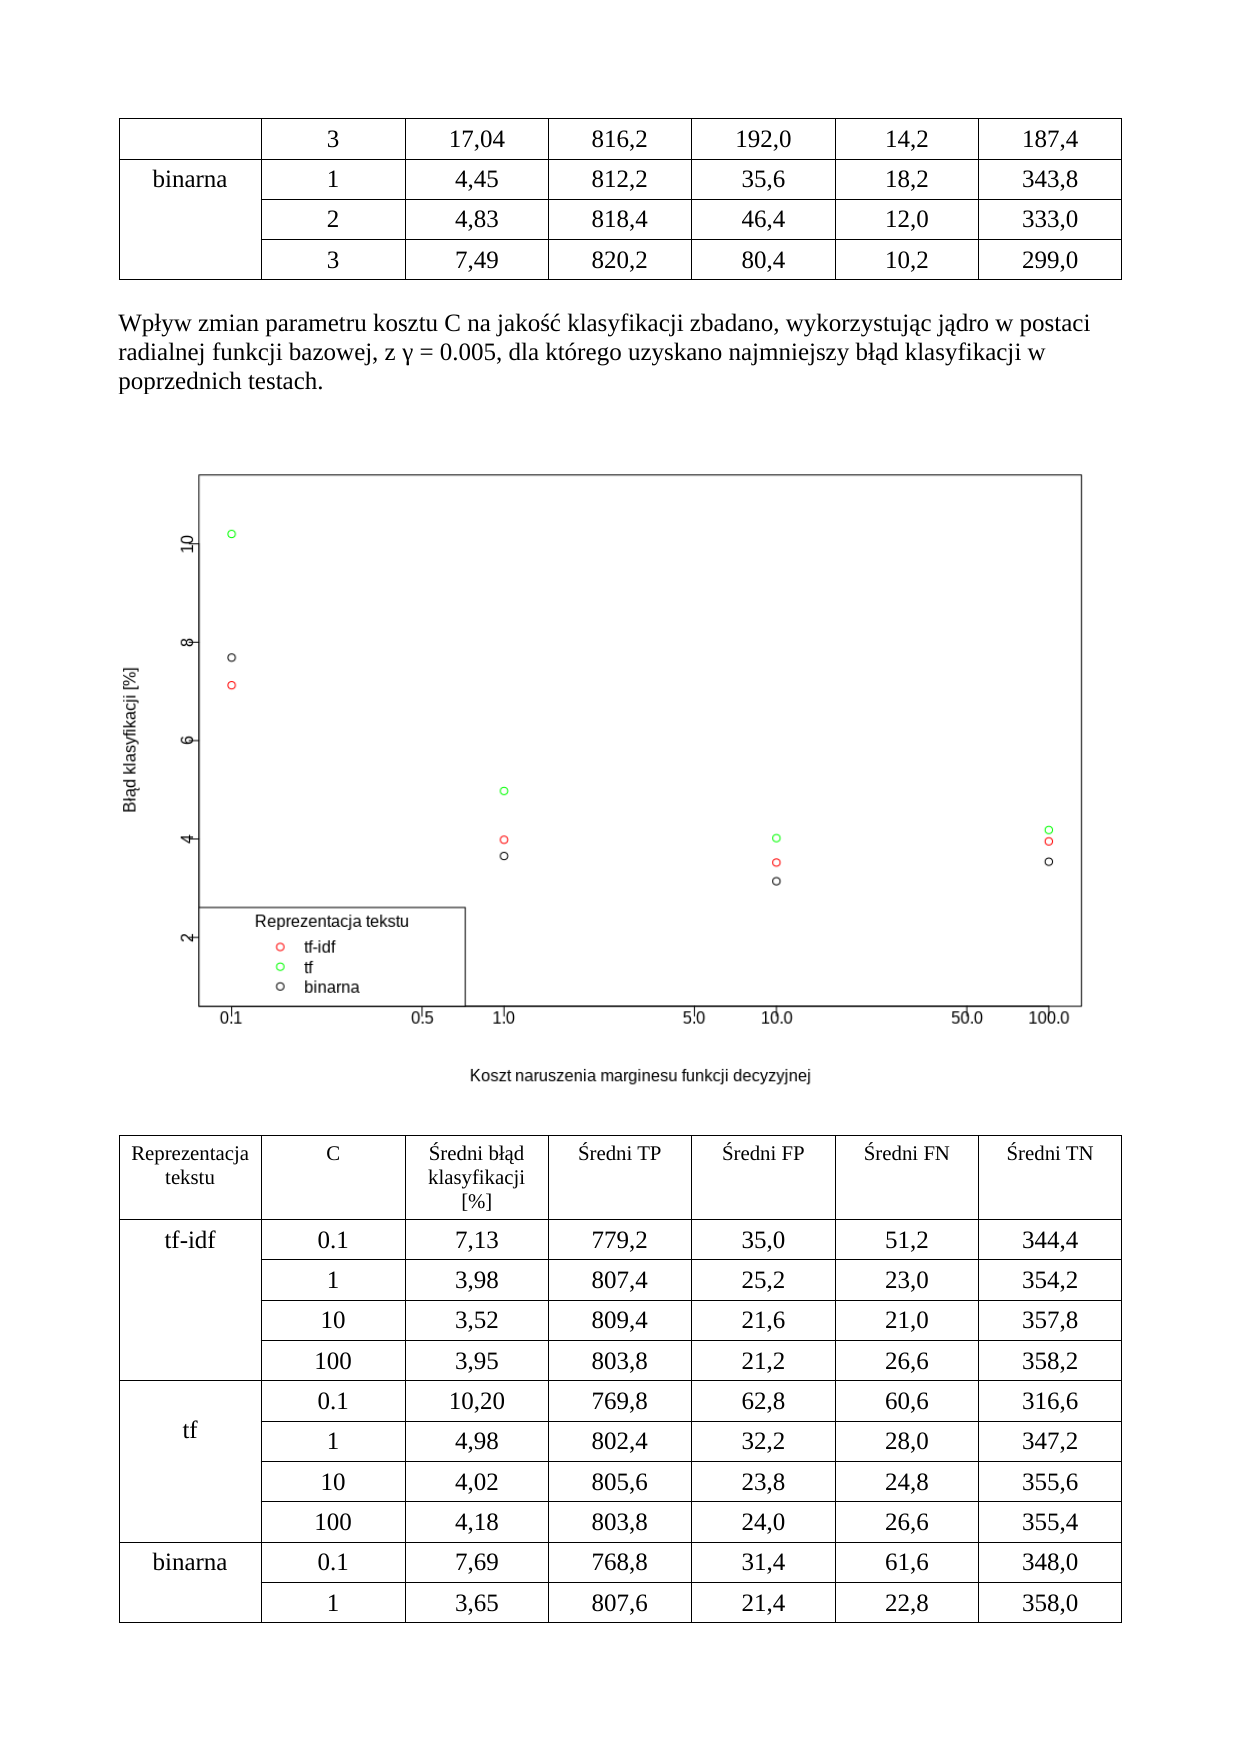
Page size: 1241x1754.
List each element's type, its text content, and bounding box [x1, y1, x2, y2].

table_header C [262, 1136, 405, 1219]
table_cell 816,2 [549, 119, 691, 158]
table_cell binarna [120, 160, 261, 279]
table_cell 7,49 [406, 240, 548, 279]
table_cell 4,02 [406, 1462, 548, 1501]
table_cell 23,8 [692, 1462, 835, 1501]
table_cell 347,2 [979, 1422, 1121, 1461]
table_header Średni FP [692, 1136, 835, 1219]
table_cell 61,6 [836, 1543, 978, 1582]
table_cell binarna [120, 1543, 261, 1622]
table_cell 3 [262, 119, 405, 158]
table_cell 769,8 [549, 1381, 691, 1421]
table_cell 10 [262, 1301, 405, 1340]
picture [118, 394, 1123, 1107]
table_cell 344,4 [979, 1220, 1121, 1259]
table_cell 805,6 [549, 1462, 691, 1501]
table_cell [120, 119, 261, 158]
table_cell 51,2 [836, 1220, 978, 1259]
table_cell 23,0 [836, 1260, 978, 1300]
table_cell 299,0 [979, 240, 1121, 279]
table_cell 10 [262, 1462, 405, 1501]
table_cell 187,4 [979, 119, 1121, 158]
table_cell 35,6 [692, 160, 835, 199]
table_cell 62,8 [692, 1381, 835, 1421]
table_cell 803,8 [549, 1502, 691, 1542]
table_cell 818,4 [549, 200, 691, 239]
table_cell 333,0 [979, 200, 1121, 239]
table_cell 0.1 [262, 1220, 405, 1259]
table_cell 807,4 [549, 1260, 691, 1300]
table_cell 26,6 [836, 1502, 978, 1542]
table_cell 21,2 [692, 1341, 835, 1380]
table_cell 21,6 [692, 1301, 835, 1340]
table_cell 358,2 [979, 1341, 1121, 1380]
table_cell 809,4 [549, 1301, 691, 1340]
table_cell 820,2 [549, 240, 691, 279]
table_cell 3,95 [406, 1341, 548, 1380]
table_cell 21,4 [692, 1583, 835, 1622]
table_cell 348,0 [979, 1543, 1121, 1582]
table_cell 10,20 [406, 1381, 548, 1421]
table_cell 31,4 [692, 1543, 835, 1582]
table_cell 4,45 [406, 160, 548, 199]
table_header Średni TN [979, 1136, 1121, 1219]
table_cell 354,2 [979, 1260, 1121, 1300]
table_cell tf-idf [120, 1220, 261, 1380]
table_cell 1 [262, 1260, 405, 1300]
table_cell 358,0 [979, 1583, 1121, 1622]
table_cell 0.1 [262, 1543, 405, 1582]
table_cell 802,4 [549, 1422, 691, 1461]
table_cell 21,0 [836, 1301, 978, 1340]
table_cell 14,2 [836, 119, 978, 158]
table_cell 100 [262, 1502, 405, 1542]
table_cell 17,04 [406, 119, 548, 158]
table_cell 3,98 [406, 1260, 548, 1300]
table_cell 1 [262, 160, 405, 199]
table_cell 2 [262, 200, 405, 239]
table_cell 4,83 [406, 200, 548, 239]
table_cell 355,6 [979, 1462, 1121, 1501]
table_cell 3,52 [406, 1301, 548, 1340]
table_cell 35,0 [692, 1220, 835, 1259]
table_cell 46,4 [692, 200, 835, 239]
table_cell 7,13 [406, 1220, 548, 1259]
table_cell 4,18 [406, 1502, 548, 1542]
table_cell 22,8 [836, 1583, 978, 1622]
table_cell 80,4 [692, 240, 835, 279]
table_cell 807,6 [549, 1583, 691, 1622]
table_cell 10,2 [836, 240, 978, 279]
table_header Średni błąd klasyfikacji [%] [406, 1136, 548, 1219]
table_cell 343,8 [979, 160, 1121, 199]
table_cell 25,2 [692, 1260, 835, 1300]
table_cell 1 [262, 1422, 405, 1461]
table_cell 100 [262, 1341, 405, 1380]
table_cell 0.1 [262, 1381, 405, 1421]
table_cell 3 [262, 240, 405, 279]
table_cell 18,2 [836, 160, 978, 199]
table_cell 4,98 [406, 1422, 548, 1461]
table_cell 357,8 [979, 1301, 1121, 1340]
table_cell 24,0 [692, 1502, 835, 1542]
table_cell 28,0 [836, 1422, 978, 1461]
table_header Średni TP [549, 1136, 691, 1219]
table_cell 803,8 [549, 1341, 691, 1380]
table_cell 779,2 [549, 1220, 691, 1259]
table_cell 12,0 [836, 200, 978, 239]
table_header Reprezentacja tekstu [120, 1136, 261, 1219]
table_cell 32,2 [692, 1422, 835, 1461]
table_cell 812,2 [549, 160, 691, 199]
table_header Średni FN [836, 1136, 978, 1219]
table_cell 60,6 [836, 1381, 978, 1421]
table_cell 24,8 [836, 1462, 978, 1501]
table_cell 316,6 [979, 1381, 1121, 1421]
table_cell 192,0 [692, 119, 835, 158]
table_cell 7,69 [406, 1543, 548, 1582]
table_cell 768,8 [549, 1543, 691, 1582]
table_cell 1 [262, 1583, 405, 1622]
table_cell 3,65 [406, 1583, 548, 1622]
table_cell 355,4 [979, 1502, 1121, 1542]
text Wpływ zmian parametru kosztu C na jakość klasyfikacji zbadano, wykorzystując jądro w postaci radialnej funkcji bazowej, z γ = 0.005, dla którego uzyskano najmniejszy błąd klasyfikacji w poprzednich testach. [118, 308, 1122, 394]
table_cell 26,6 [836, 1341, 978, 1380]
table_cell tf [120, 1381, 261, 1542]
